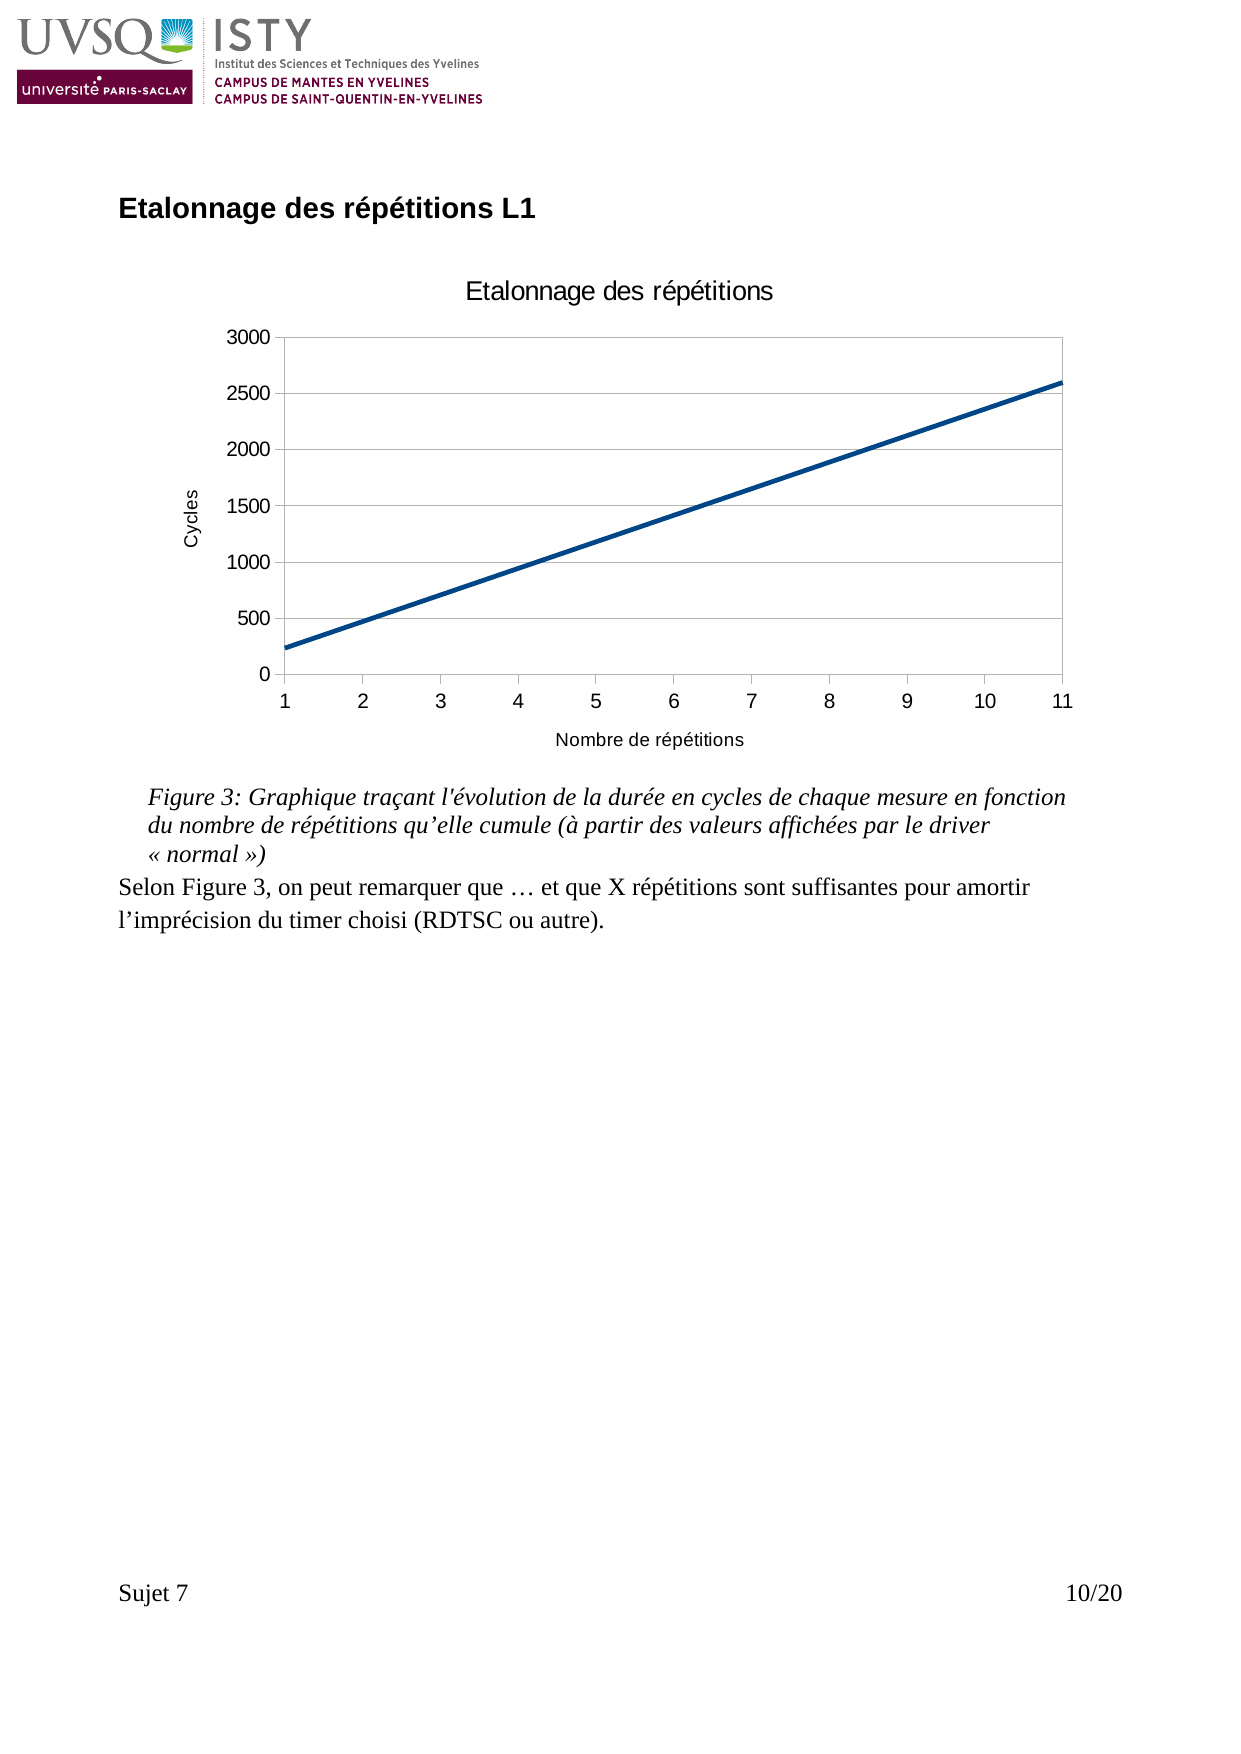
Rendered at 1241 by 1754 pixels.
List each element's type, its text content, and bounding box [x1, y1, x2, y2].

picture [2, 2, 497, 121]
text Selon Figure 3, on peut remarquer que … et que X répétitions sont suffisantes pour amortir l’imprécision du timer choisi (RDTSC ou autre). [118, 238, 1122, 934]
text Figure 3: Graphique traçant l'évolution de la durée en cycles de chaque mesure en fonction du nombre de répétitions qu’elle cumule (à partir des valeurs affichées par le driver « normal ») [148, 782, 1093, 868]
subtitle Etalonnage des répétitions L1 [118, 191, 1122, 225]
